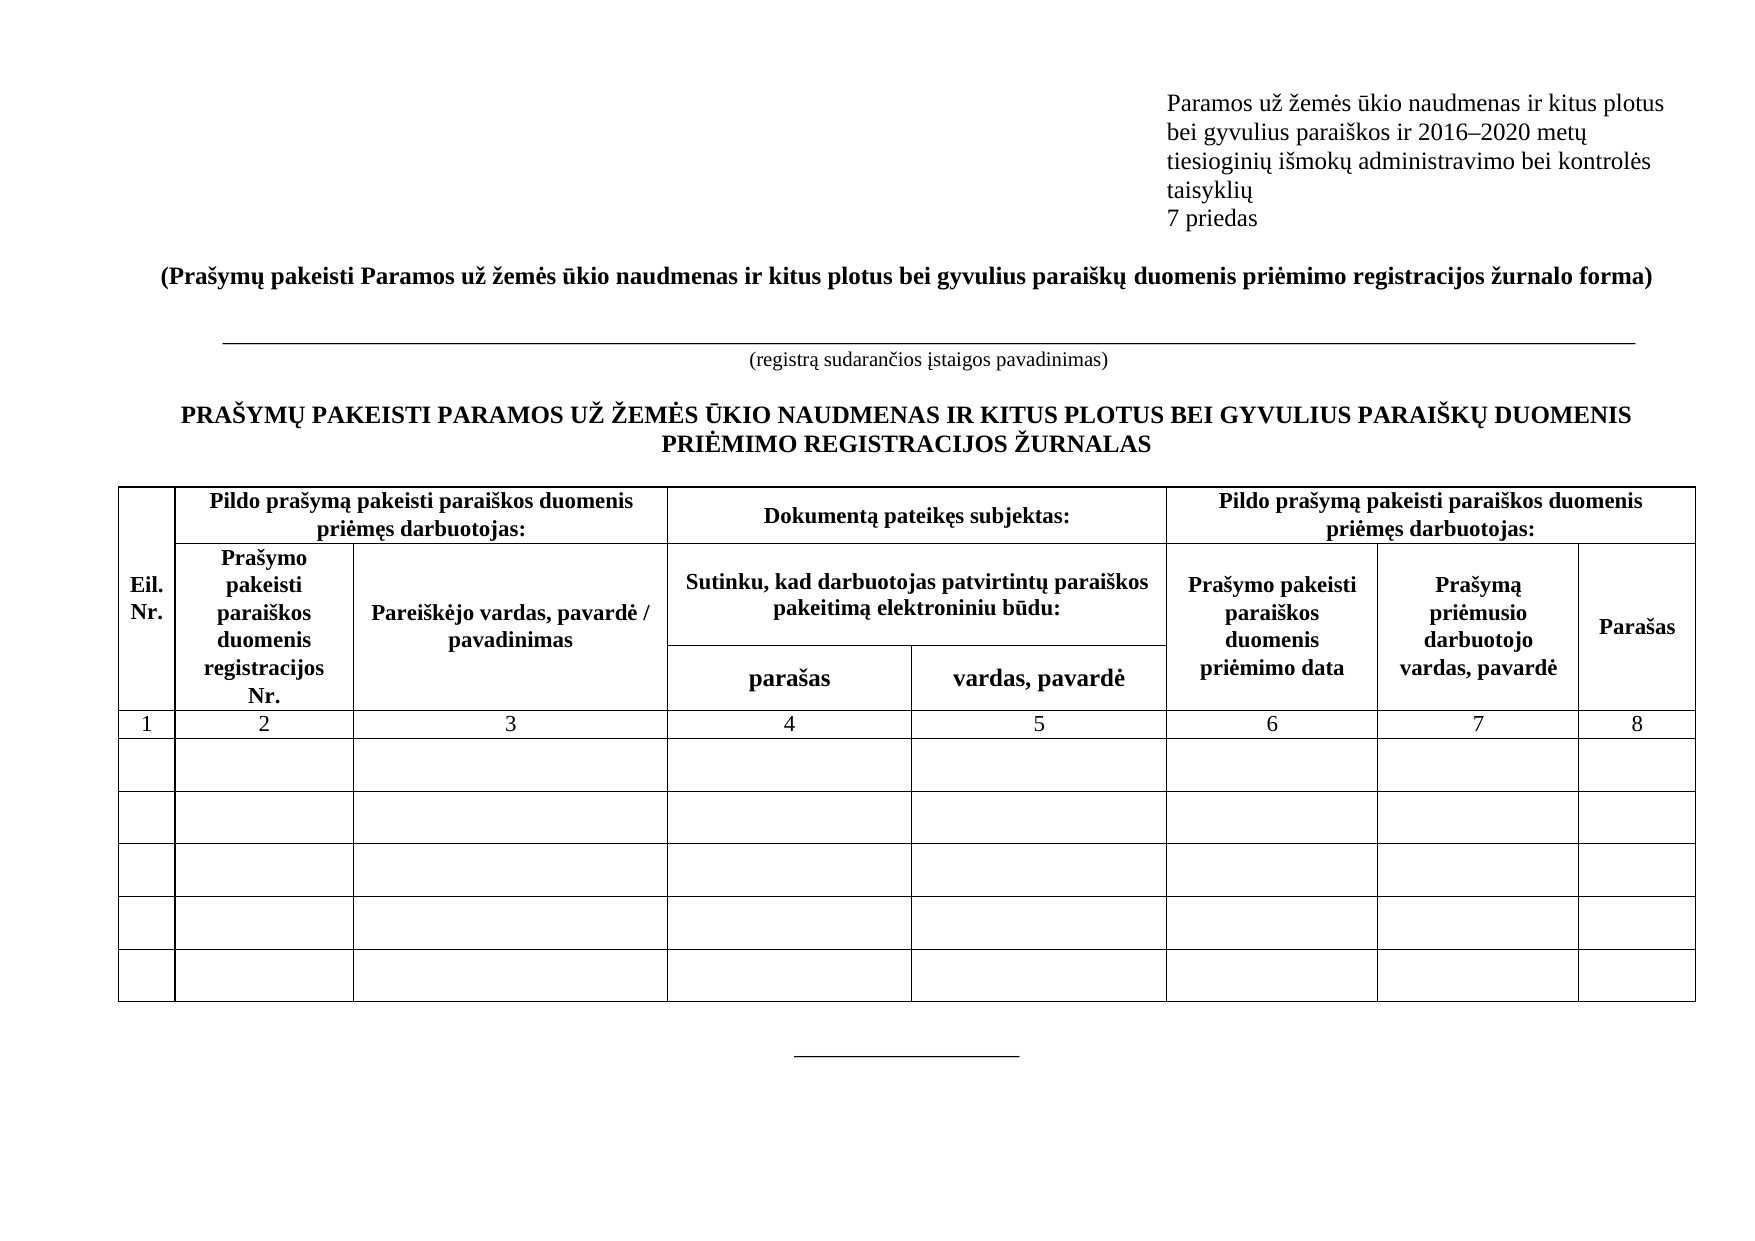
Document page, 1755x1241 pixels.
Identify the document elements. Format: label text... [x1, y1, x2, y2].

table_cell [1579, 739, 1695, 791]
table_cell [354, 739, 667, 791]
table_cell [1579, 792, 1695, 843]
text PRAŠYMŲ PAKEISTI PARAMOS UŽ ŽEMĖS ŪKIO NAUDMENAS IR KITUS PLOTUS BEI GYVULIUS PARAIŠKŲ DUOMENIS PRIĖMIMO REGISTRACIJOS ŽURNALAS [118, 400, 1695, 458]
table_cell Sutinku, kad darbuotojas patvirtintų paraiškos pakeitimą elektroniniu būdu: [668, 544, 1166, 645]
table_cell [1378, 950, 1578, 1001]
table_cell [1167, 792, 1377, 843]
table_header Pildo prašymą pakeisti paraiškos duomenis priėmęs darbuotojas: [176, 488, 667, 543]
table_cell [354, 950, 667, 1001]
table_cell 7 [1378, 711, 1578, 738]
text (Prašymų pakeisti Paramos už žemės ūkio naudmenas ir kitus plotus bei gyvulius paraiškų duomenis priėmimo registracijos žurnalo forma) [118, 261, 1695, 290]
table_cell Pareiškėjo vardas, pavardė / pavadinimas [354, 544, 667, 709]
table_cell 3 [354, 711, 667, 738]
table_cell [354, 844, 667, 896]
table_cell 4 [668, 711, 911, 738]
table_cell [119, 792, 174, 843]
table_cell [354, 792, 667, 843]
table_cell [119, 844, 174, 896]
table_cell [912, 792, 1166, 843]
table_cell [176, 844, 353, 896]
table_cell Prašymo pakeisti paraiškos duomenis registracijos Nr. [176, 544, 353, 709]
table_cell [912, 739, 1166, 791]
table_cell vardas, pavardė [912, 646, 1166, 709]
table_cell [1167, 844, 1377, 896]
table_header Eil. Nr. [119, 488, 174, 709]
table_cell 6 [1167, 711, 1377, 738]
table_cell 2 [176, 711, 353, 738]
table_cell Prašymą priėmusio darbuotojo vardas, pavardė [1378, 544, 1578, 709]
table_cell [668, 844, 911, 896]
table_header Pildo prašymą pakeisti paraiškos duomenis priėmęs darbuotojas: [1167, 488, 1695, 543]
table_cell [176, 950, 353, 1001]
table_cell 5 [912, 711, 1166, 738]
text (registrą sudarančios įstaigos pavadinimas) [118, 347, 1695, 371]
table_cell [176, 739, 353, 791]
text 7 priedas [1167, 203, 1695, 232]
table_cell Parašas [1579, 544, 1695, 709]
table_cell [668, 792, 911, 843]
table_cell [668, 739, 911, 791]
table_cell 8 [1579, 711, 1695, 738]
table_cell [119, 739, 174, 791]
table_cell [354, 897, 667, 948]
table_cell [1378, 897, 1578, 948]
table_header Dokumentą pateikęs subjektas: [668, 488, 1166, 543]
text Paramos už žemės ūkio naudmenas ir kitus plotus bei gyvulius paraiškos ir 2016–2020 metų tiesioginių išmokų administravimo bei kontrolės taisyklių [1167, 88, 1695, 203]
table_cell [176, 792, 353, 843]
table_cell [1378, 792, 1578, 843]
text _________________________________________________________________________________________________________________ [118, 318, 1695, 347]
table_cell [912, 897, 1166, 948]
table_cell [1167, 739, 1377, 791]
text __________________ [118, 1031, 1695, 1060]
table_cell [119, 950, 174, 1001]
table_cell 1 [119, 711, 174, 738]
table_cell [1378, 739, 1578, 791]
table_cell [912, 950, 1166, 1001]
table_cell parašas [668, 646, 911, 709]
table_cell [1579, 950, 1695, 1001]
table_cell [668, 897, 911, 948]
table_cell [1378, 844, 1578, 896]
table_cell [1579, 897, 1695, 948]
table_cell [176, 897, 353, 948]
table_cell [668, 950, 911, 1001]
table_cell [119, 897, 174, 948]
table_cell [1167, 950, 1377, 1001]
table_cell [1167, 897, 1377, 948]
table_cell [912, 844, 1166, 896]
table_cell [1579, 844, 1695, 896]
table_cell Prašymo pakeisti paraiškos duomenis priėmimo data [1167, 544, 1377, 709]
